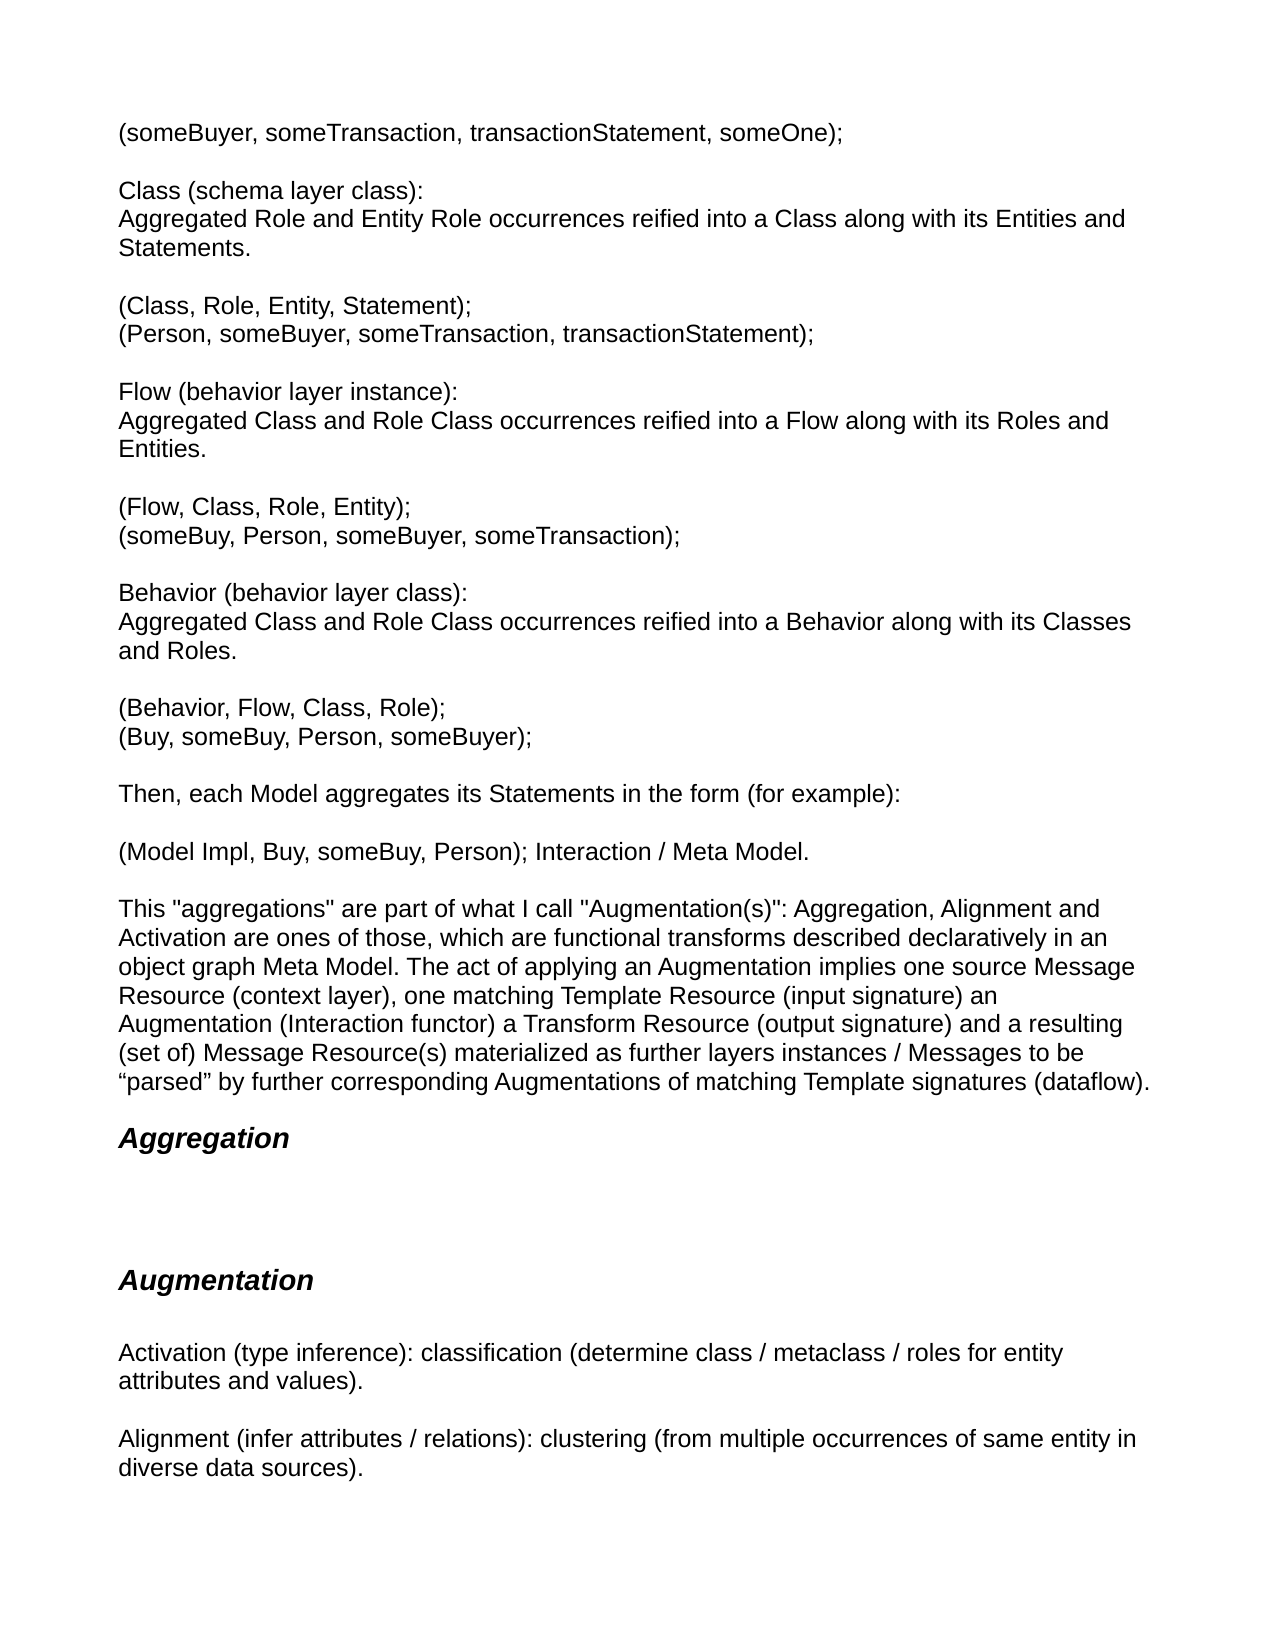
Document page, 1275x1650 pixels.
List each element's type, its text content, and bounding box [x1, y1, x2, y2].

text (Behavior, Flow, Class, Role); (Buy, someBuy, Person, someBuyer); [118, 664, 1157, 751]
text Alignment (infer attributes / relations): clustering (from multiple occurrences of same entity in diverse data sources). [118, 1424, 1157, 1481]
text Aggregated Role and Entity Role occurrences reified into a Class along with its Entities and Statements. [118, 204, 1157, 262]
text Aggregated Class and Role Class occurrences reified into a Behavior along with its Classes and Roles. [118, 607, 1157, 664]
text (Flow, Class, Role, Entity); (someBuy, Person, someBuyer, someTransaction); Behavior (behavior layer class): [118, 463, 1157, 607]
text Activation (type inference): classification (determine class / metaclass / roles for entity attributes and values). [118, 1337, 1157, 1395]
text (someBuyer, someTransaction, transactionStatement, someOne); Class (schema layer class): [118, 118, 1157, 204]
text (Class, Role, Entity, Statement); (Person, someBuyer, someTransaction, transactionStatement); Flow (behavior layer instance): [118, 262, 1157, 406]
subtitle Aggregation [118, 1121, 1157, 1154]
text Aggregated Class and Role Class occurrences reified into a Flow along with its Roles and Entities. [118, 406, 1157, 463]
text Then, each Model aggregates its Statements in the form (for example): [118, 779, 1157, 808]
subtitle Augmentation [118, 1263, 1157, 1296]
text (Model Impl, Buy, someBuy, Person); Interaction / Meta Model. This "aggregations" are part of what I call "Augmentation(s)": Aggregation, Alignment and Activation are ones of those, which are functional transforms described declaratively in an object graph Meta Model. The act of applying an Augmentation implies one source Message Resource (context layer), one matching Template Resource (input signature) an Augmentation (Interaction functor) a Transform Resource (output signature) and a resulting (set of) Message Resource(s) materialized as further layers instances / Messages to be “parsed” by further corresponding Augmentations of matching Template signatures (dataflow). [118, 837, 1157, 1096]
